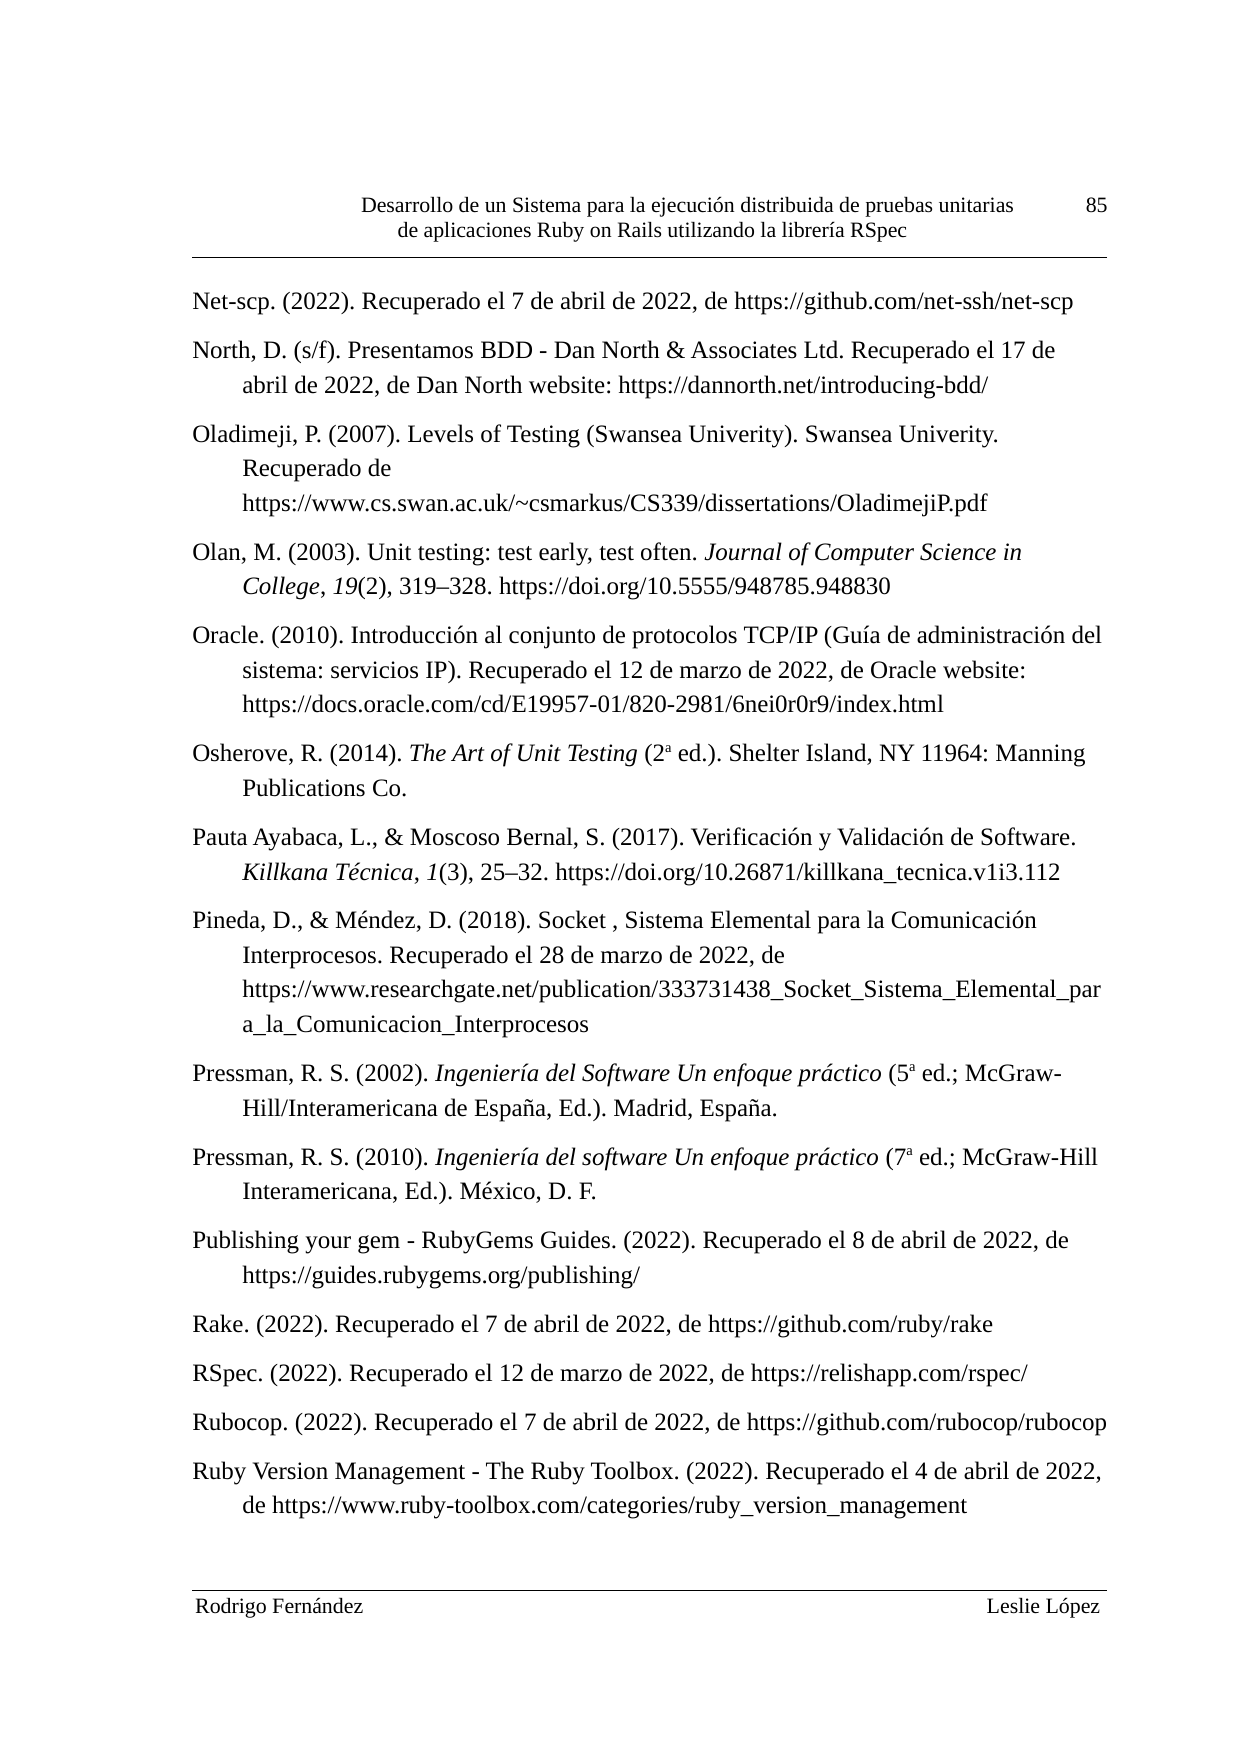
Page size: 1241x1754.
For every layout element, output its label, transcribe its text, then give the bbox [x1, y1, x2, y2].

text Olan, M. (2003). Unit testing: test early, test often. Journal of Computer Science in College, 19(2), 319–328. https://doi.org/10.5555/948785.948830 [192, 537, 1107, 600]
text Oladimeji, P. (2007). Levels of Testing (Swansea Univerity). Swansea Univerity. Recuperado de https://www.cs.swan.ac.uk/~csmarkus/CS339/dissertations/OladimejiP.pdf [192, 419, 1107, 517]
text Publishing your gem - RubyGems Guides. (2022). Recuperado el 8 de abril de 2022, de https://guides.rubygems.org/publishing/ [192, 1225, 1107, 1288]
text Oracle. (2010). Introducción al conjunto de protocolos TCP/IP (Guía de administración del sistema: servicios IP). Recuperado el 12 de marzo de 2022, de Oracle website: https://docs.oracle.com/cd/E19957-01/820-2981/6nei0r0r9/index.html [192, 621, 1107, 718]
text Rake. (2022). Recuperado el 7 de abril de 2022, de https://github.com/ruby/rake [192, 1309, 1107, 1337]
text Osherove, R. (2014). The Art of Unit Testing (2a ed.). Shelter Island, NY 11964: Manning Publications Co. [192, 738, 1107, 802]
text RSpec. (2022). Recuperado el 12 de marzo de 2022, de https://relishapp.com/rspec/ [192, 1358, 1107, 1387]
text Pressman, R. S. (2002). Ingeniería del Software Un enfoque práctico (5a ed.; McGraw-Hill/Interamericana de España, Ed.). Madrid, España. [192, 1058, 1107, 1121]
text Net-scp. (2022). Recuperado el 7 de abril de 2022, de https://github.com/net-ssh/net-scp [192, 286, 1107, 315]
text Ruby Version Management - The Ruby Toolbox. (2022). Recuperado el 4 de abril de 2022, de https://www.ruby-toolbox.com/categories/ruby_version_management [192, 1456, 1107, 1519]
text Rubocop. (2022). Recuperado el 7 de abril de 2022, de https://github.com/rubocop/rubocop [192, 1407, 1107, 1436]
text North, D. (s/f). Presentamos BDD - Dan North & Associates Ltd. Recuperado el 17 de abril de 2022, de Dan North website: https://dannorth.net/introducing-bdd/ [192, 335, 1107, 399]
text Pineda, D., & Méndez, D. (2018). Socket , Sistema Elemental para la Comunicación Interprocesos. Recuperado el 28 de marzo de 2022, de https://www.researchgate.net/publication/333731438_Socket_Sistema_Elemental_para_la_Comunicacion_Interprocesos [192, 906, 1107, 1038]
text Pressman, R. S. (2010). Ingeniería del software Un enfoque práctico (7a ed.; McGraw-Hill Interamericana, Ed.). México, D. F. [192, 1142, 1107, 1205]
text Pauta Ayabaca, L., & Moscoso Bernal, S. (2017). Verificación y Validación de Software. Killkana Técnica, 1(3), 25–32. https://doi.org/10.26871/killkana_tecnica.v1i3.112 [192, 822, 1107, 885]
